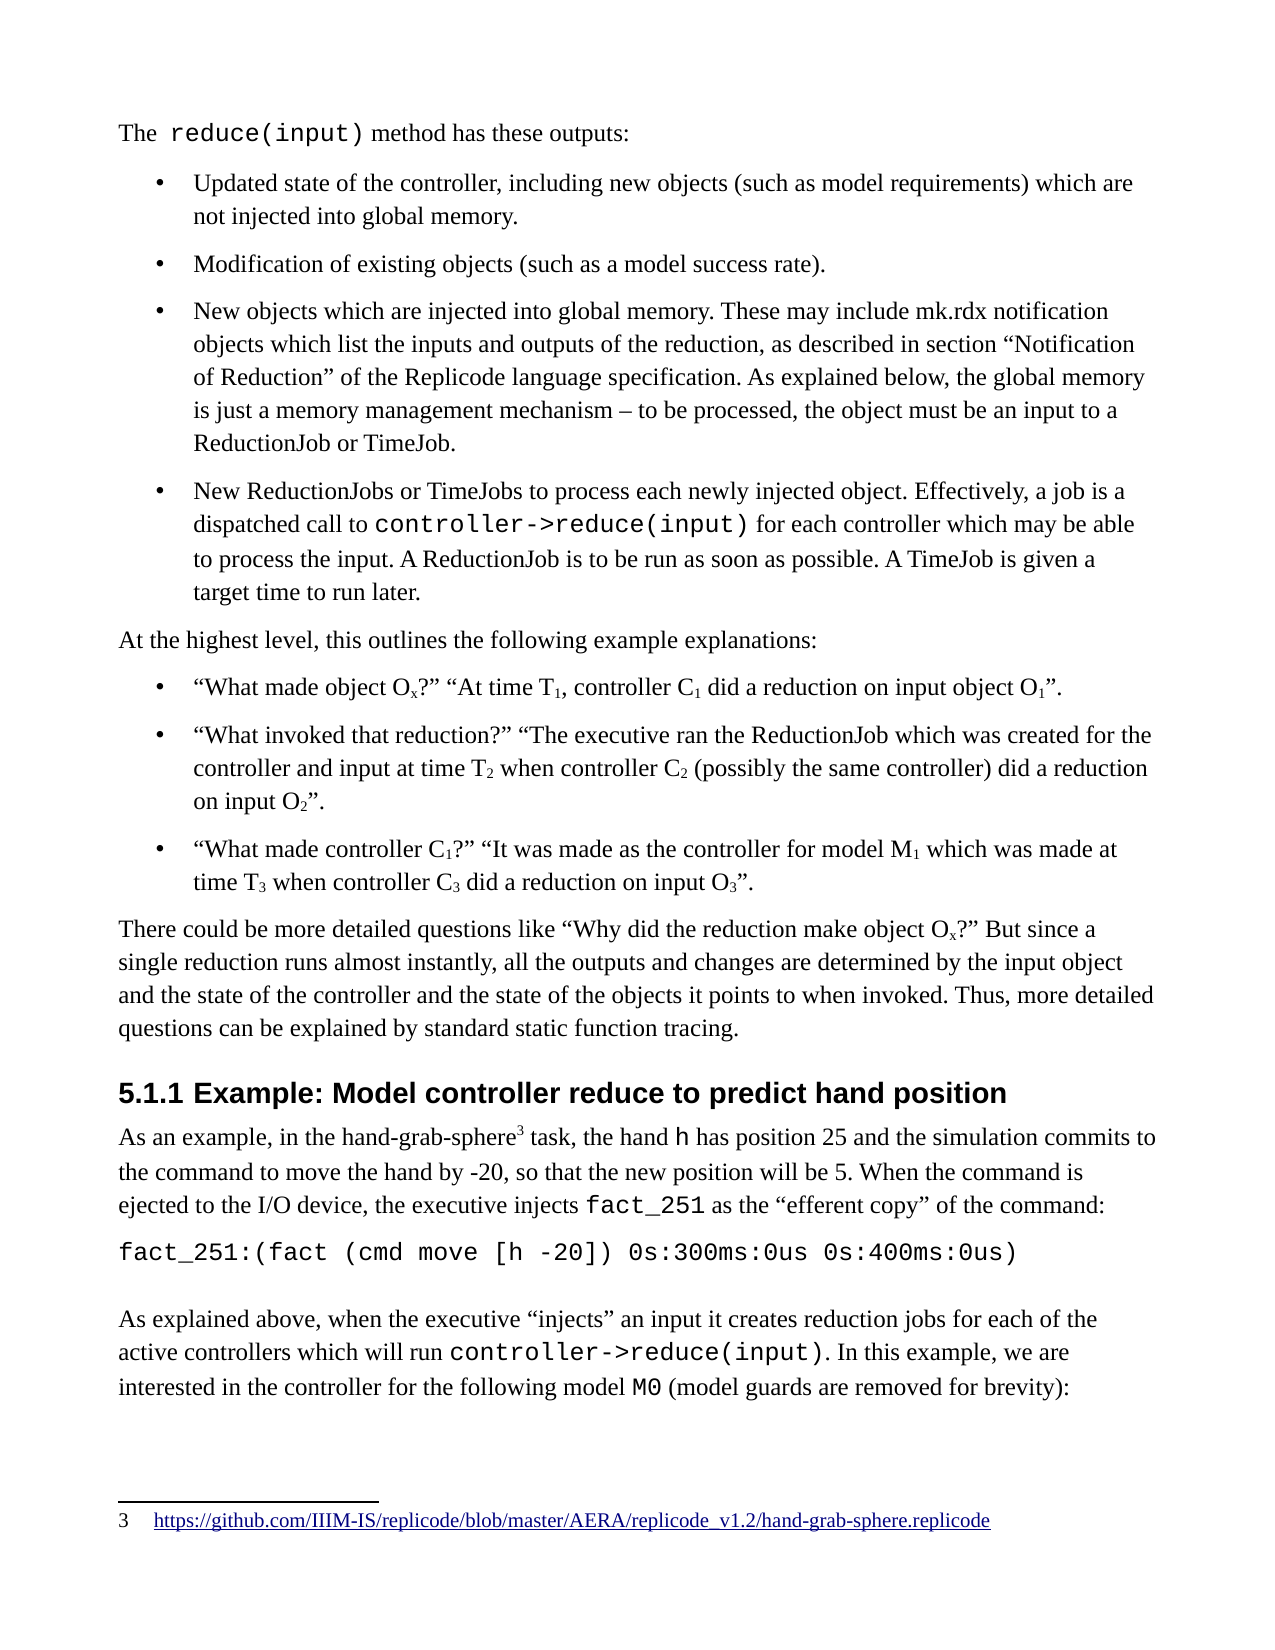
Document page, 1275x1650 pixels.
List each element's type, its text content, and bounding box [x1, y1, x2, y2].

list Modification of existing objects (such as a model success rate). [156, 249, 1157, 277]
text The reduce(input) method has these outputs: [118, 118, 1157, 149]
list “What made object Ox?” “At time T1, controller C1 did a reduction on input object O1”. [156, 672, 1157, 701]
list “What made controller C1?” “It was made as the controller for model M1 which was made at time T3 when controller C3 did a reduction on input O3”. [156, 834, 1157, 895]
text As explained above, when the executive “injects” an input it creates reduction jobs for each of the active controllers which will run controller->reduce(input). In this example, we are interested in the controller for the following model M0 (model guards are removed for brevity): [118, 1304, 1157, 1403]
text fact_251:(fact (cmd move [h -20]) 0s:300ms:0us 0s:400ms:0us) [118, 1240, 1157, 1268]
list New ReductionJobs or TimeJobs to process each newly injected object. Effectively, a job is a dispatched call to controller->reduce(input) for each controller which may be able to process the input. A ReductionJob is to be run as soon as possible. A TimeJob is given a target time to run later. [156, 476, 1157, 606]
list “What invoked that reduction?” “The executive ran the ReductionJob which was created for the controller and input at time T2 when controller C2 (possibly the same controller) did a reduction on input O2”. [156, 720, 1157, 815]
subtitle Example: Model controller reduce to predict hand position [118, 1076, 1157, 1109]
text https://github.com/IIIM-IS/replicode/blob/master/AERA/replicode_v1.2/hand-grab-sphere.replicode [118, 1508, 1157, 1532]
list New objects which are injected into global memory. These may include mk.rdx notification objects which list the inputs and outputs of the reduction, as described in section “Notification of Reduction” of the Replicode language specification. As explained below, the global memory is just a memory management mechanism – to be processed, the object must be an input to a ReductionJob or TimeJob. [156, 296, 1157, 457]
text As an example, in the hand-grab-sphere task, the hand h has position 25 and the simulation commits to the command to move the hand by -20, so that the new position will be 5. When the command is ejected to the I/O device, the executive injects fact_251 as the “efferent copy” of the command: [118, 1122, 1157, 1221]
text There could be more detailed questions like “Why did the reduction make object Ox?” But since a single reduction runs almost instantly, all the outputs and changes are determined by the input object and the state of the controller and the state of the objects it points to when invoked. Thus, more detailed questions can be explained by standard static function tracing. [118, 914, 1157, 1042]
list Updated state of the controller, including new objects (such as model requirements) which are not injected into global memory. [156, 168, 1157, 230]
text At the highest level, this outlines the following example explanations: [118, 625, 1157, 653]
